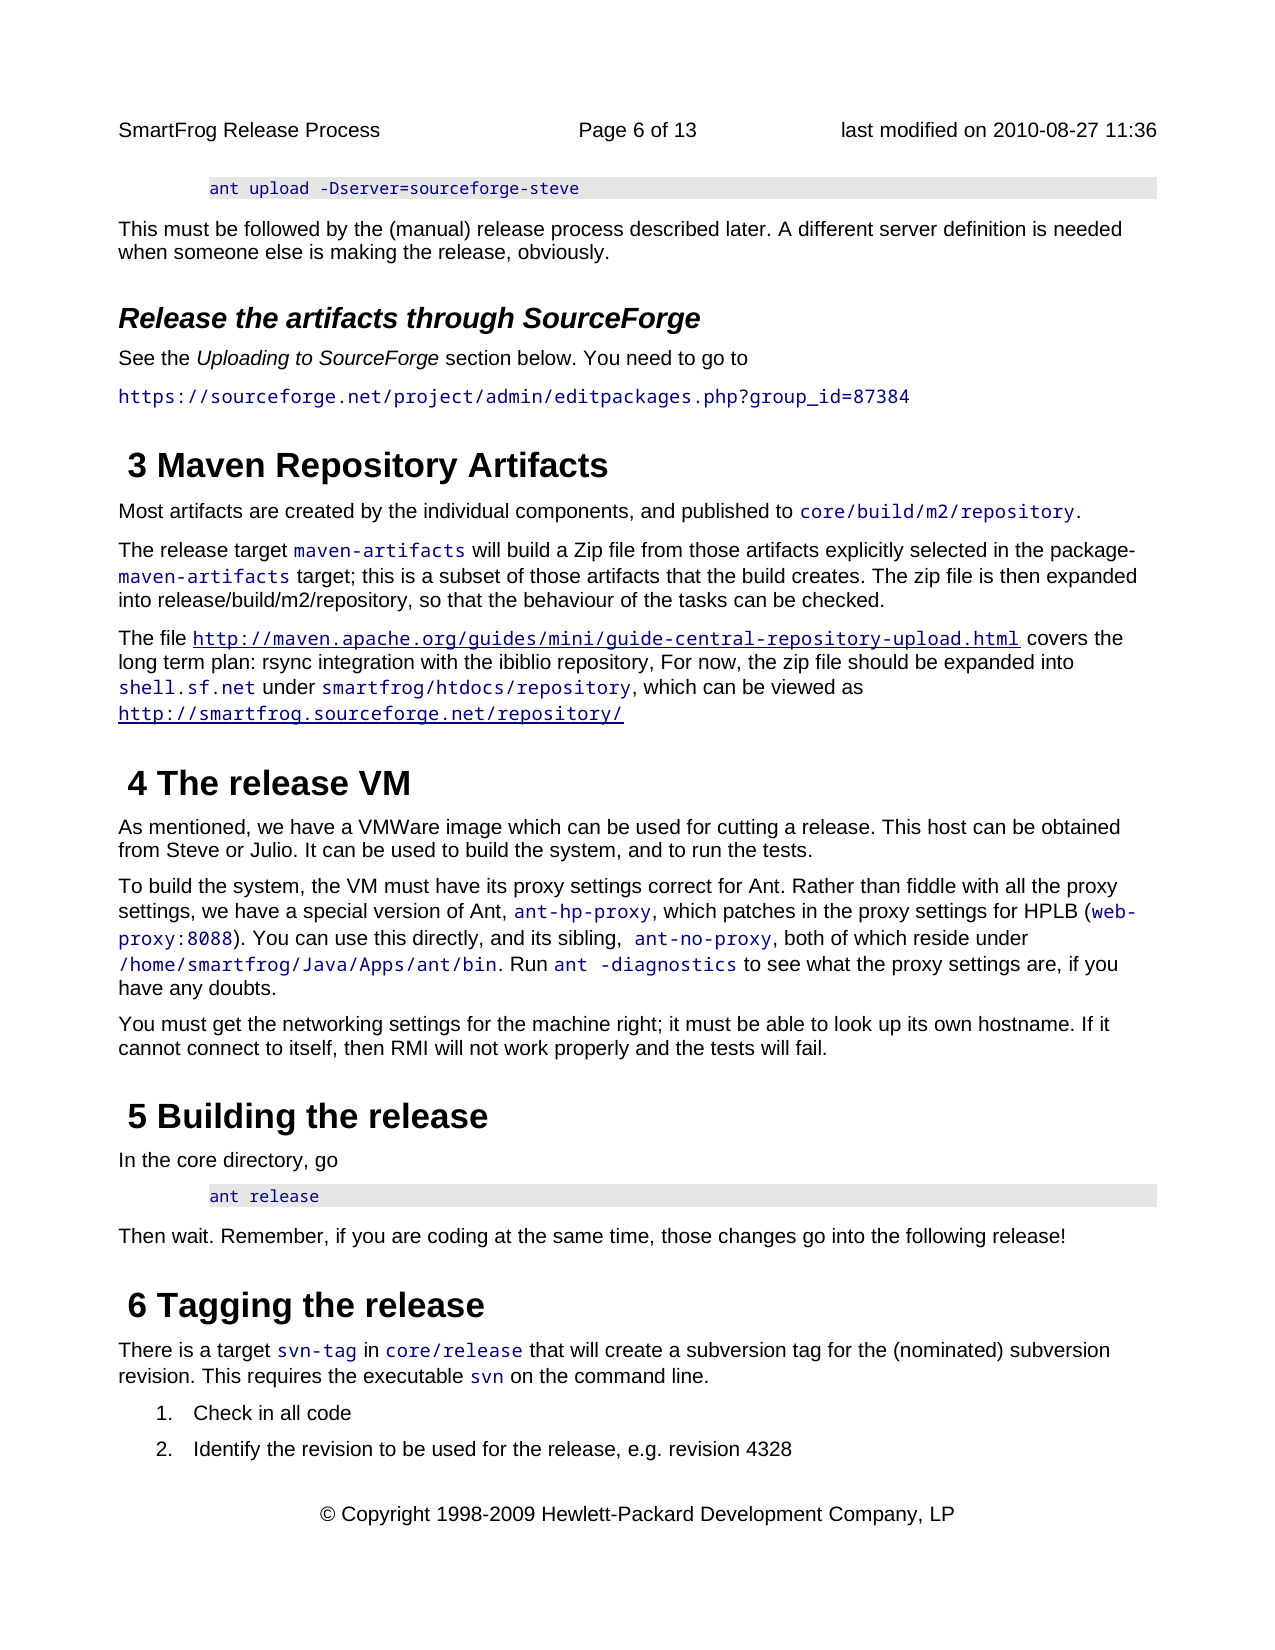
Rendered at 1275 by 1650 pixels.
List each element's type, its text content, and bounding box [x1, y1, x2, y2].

text ant release [209, 1184, 1157, 1207]
subtitle The release VM [118, 764, 1157, 803]
subtitle Tagging the release [118, 1286, 1157, 1325]
subtitle Release the artifacts through SourceForge [118, 302, 1157, 334]
subtitle Maven Repository Artifacts [118, 446, 1157, 485]
text ant upload -Dserver=sourceforge-steve [209, 177, 1157, 199]
text As mentioned, we have a VMWare image which can be used for cutting a release. This host can be obtained from Steve or Julio. It can be used to build the system, and to run the tests. [118, 815, 1157, 862]
subtitle Building the release [118, 1097, 1157, 1136]
text You must get the networking settings for the machine right; it must be able to look up its own hostname. If it cannot connect to itself, then RMI will not work properly and the tests will fail. [118, 1012, 1157, 1059]
text Then wait. Remember, if you are coding at the same time, those changes go into the following release! [118, 1225, 1157, 1248]
text There is a target svn-tag in core/release that will create a subversion tag for the (nominated) subversion revision. This requires the executable svn on the command line. [118, 1337, 1157, 1389]
text Most artifacts are created by the individual components, and published to core/build/m2/repository. [118, 498, 1157, 524]
text See the Uploading to SourceForge section below. You need to go to [118, 347, 1157, 370]
list Identify the revision to be used for the release, e.g. revision 4328 [156, 1438, 1157, 1461]
text The release target maven-artifacts will build a Zip file from those artifacts explicitly selected in the package-maven-artifacts target; this is a subset of those artifacts that the build creates. The zip file is then expanded into release/build/m2/repository, so that the behaviour of the tasks can be checked. [118, 536, 1157, 612]
text This must be followed by the (manual) release process described later. A different server definition is needed when someone else is making the release, obviously. [118, 217, 1157, 264]
text To build the system, the VM must have its proxy settings correct for Ant. Rather than fiddle with all the proxy settings, we have a special version of Ant, ant-hp-proxy, which patches in the proxy settings for HPLB (web-proxy:8088). You can use this directly, and its sibling, ant-no-proxy, both of which reside under /home/smartfrog/Java/Apps/ant/bin. Run ant -diagnostics to see what the proxy settings are, if you have any doubts. [118, 875, 1157, 1000]
text In the core directory, go [118, 1148, 1157, 1172]
list Check in all code [156, 1402, 1157, 1425]
text The file http://maven.apache.org/guides/mini/guide-central-repository-upload.html covers the long term plan: rsync integration with the ibiblio repository, For now, the zip file should be expanded into shell.sf.net under smartfrog/htdocs/repository, which can be viewed as http://smartfrog.sourceforge.net/repository/ [118, 624, 1157, 726]
text https://sourceforge.net/project/admin/editpackages.php?group_id=87384 [118, 383, 1157, 409]
